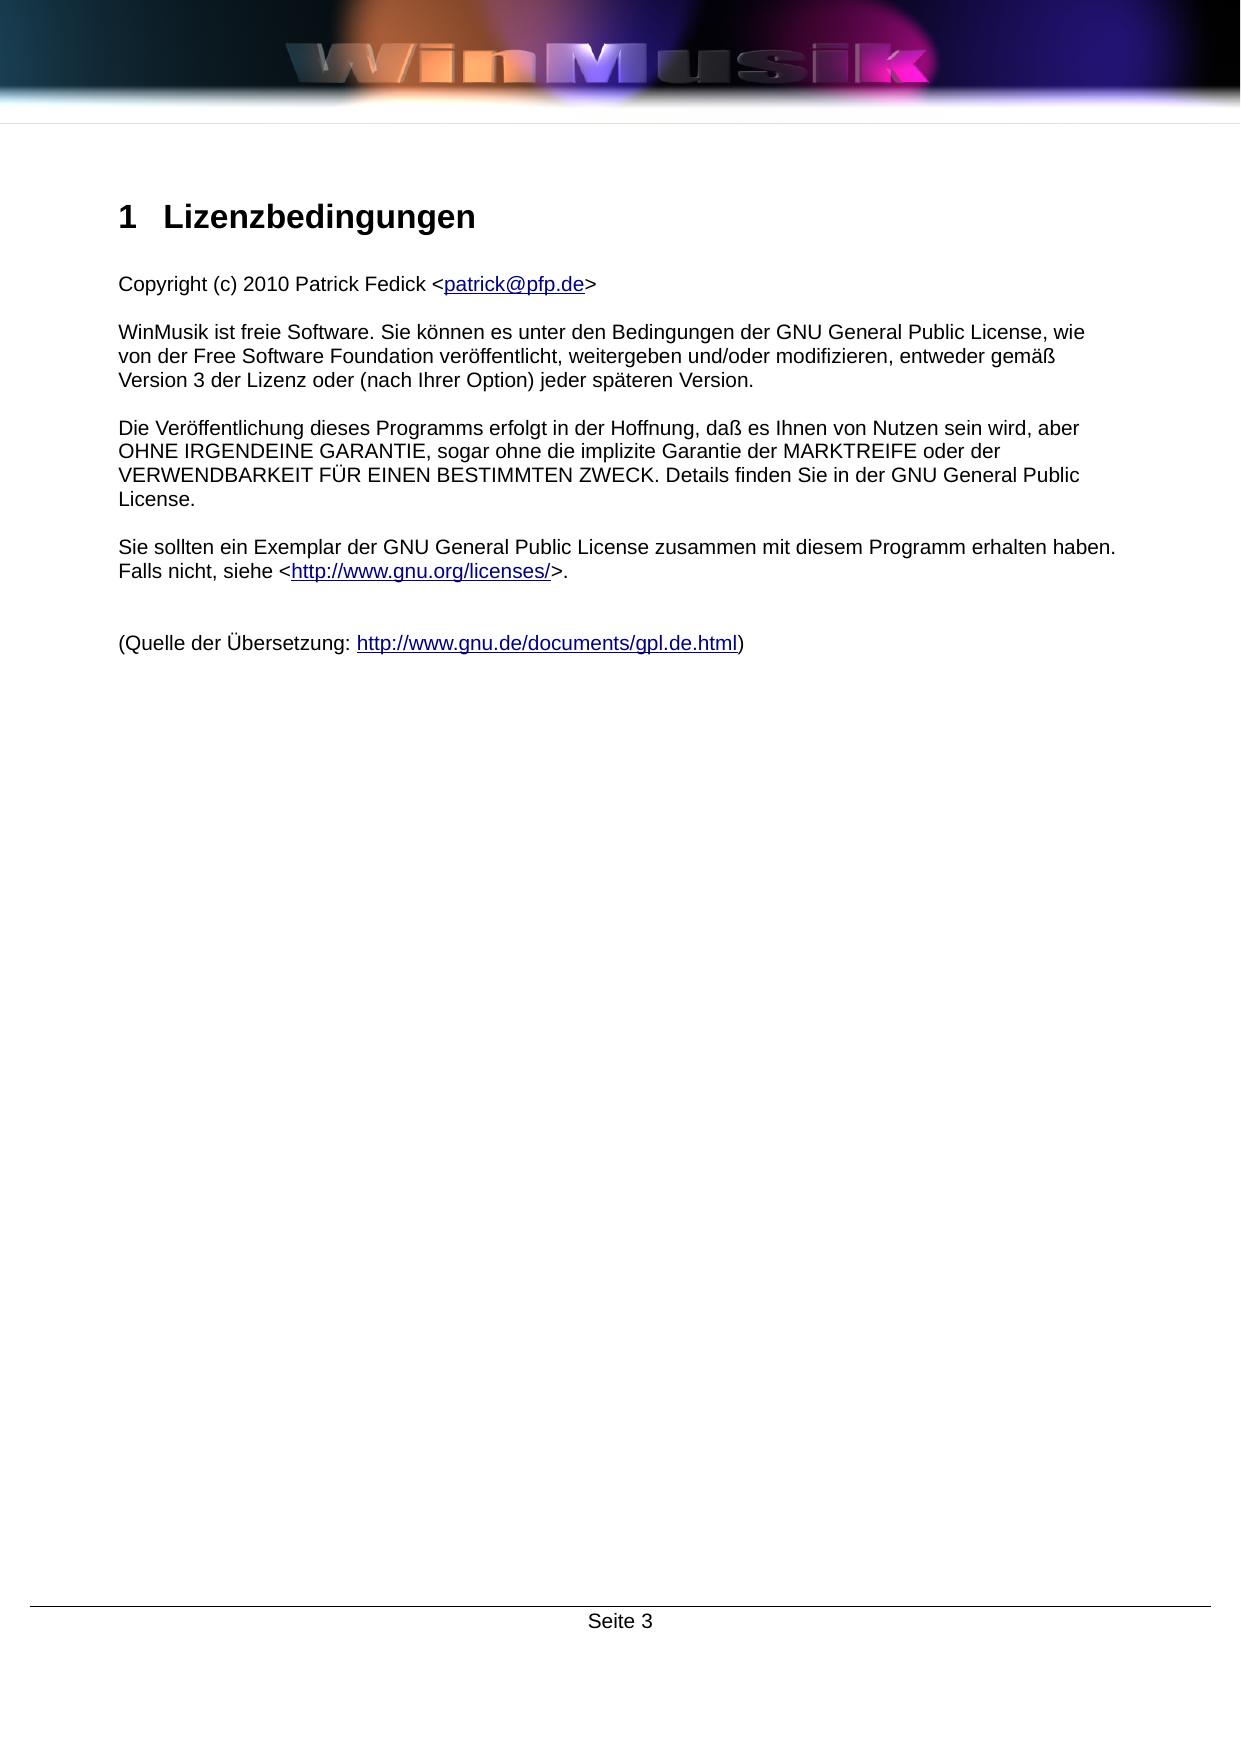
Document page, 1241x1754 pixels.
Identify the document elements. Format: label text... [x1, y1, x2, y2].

text WinMusik ist freie Software. Sie können es unter den Bedingungen der GNU General Public License, wie von der Free Software Foundation veröffentlicht, weitergeben und/oder modifizieren, entweder gemäß Version 3 der Lizenz oder (nach Ihrer Option) jeder späteren Version. [118, 319, 1122, 391]
text (Quelle der Übersetzung: http://www.gnu.de/documents/gpl.de.html) [118, 631, 1122, 655]
text Sie sollten ein Exemplar der GNU General Public License zusammen mit diesem Programm erhalten haben. Falls nicht, siehe <http://www.gnu.org/licenses/>. [118, 535, 1122, 583]
text Copyright (c) 2010 Patrick Fedick <patrick@pfp.de> [118, 272, 1122, 296]
text Die Veröffentlichung dieses Programms erfolgt in der Hoffnung, daß es Ihnen von Nutzen sein wird, aber OHNE IRGENDEINE GARANTIE, sogar ohne die implizite Garantie der MARKTREIFE oder der VERWENDBARKEIT FÜR EINEN BESTIMMTEN ZWECK. Details finden Sie in der GNU General Public License. [118, 415, 1122, 511]
subtitle Lizenzbedingungen [118, 197, 1122, 235]
